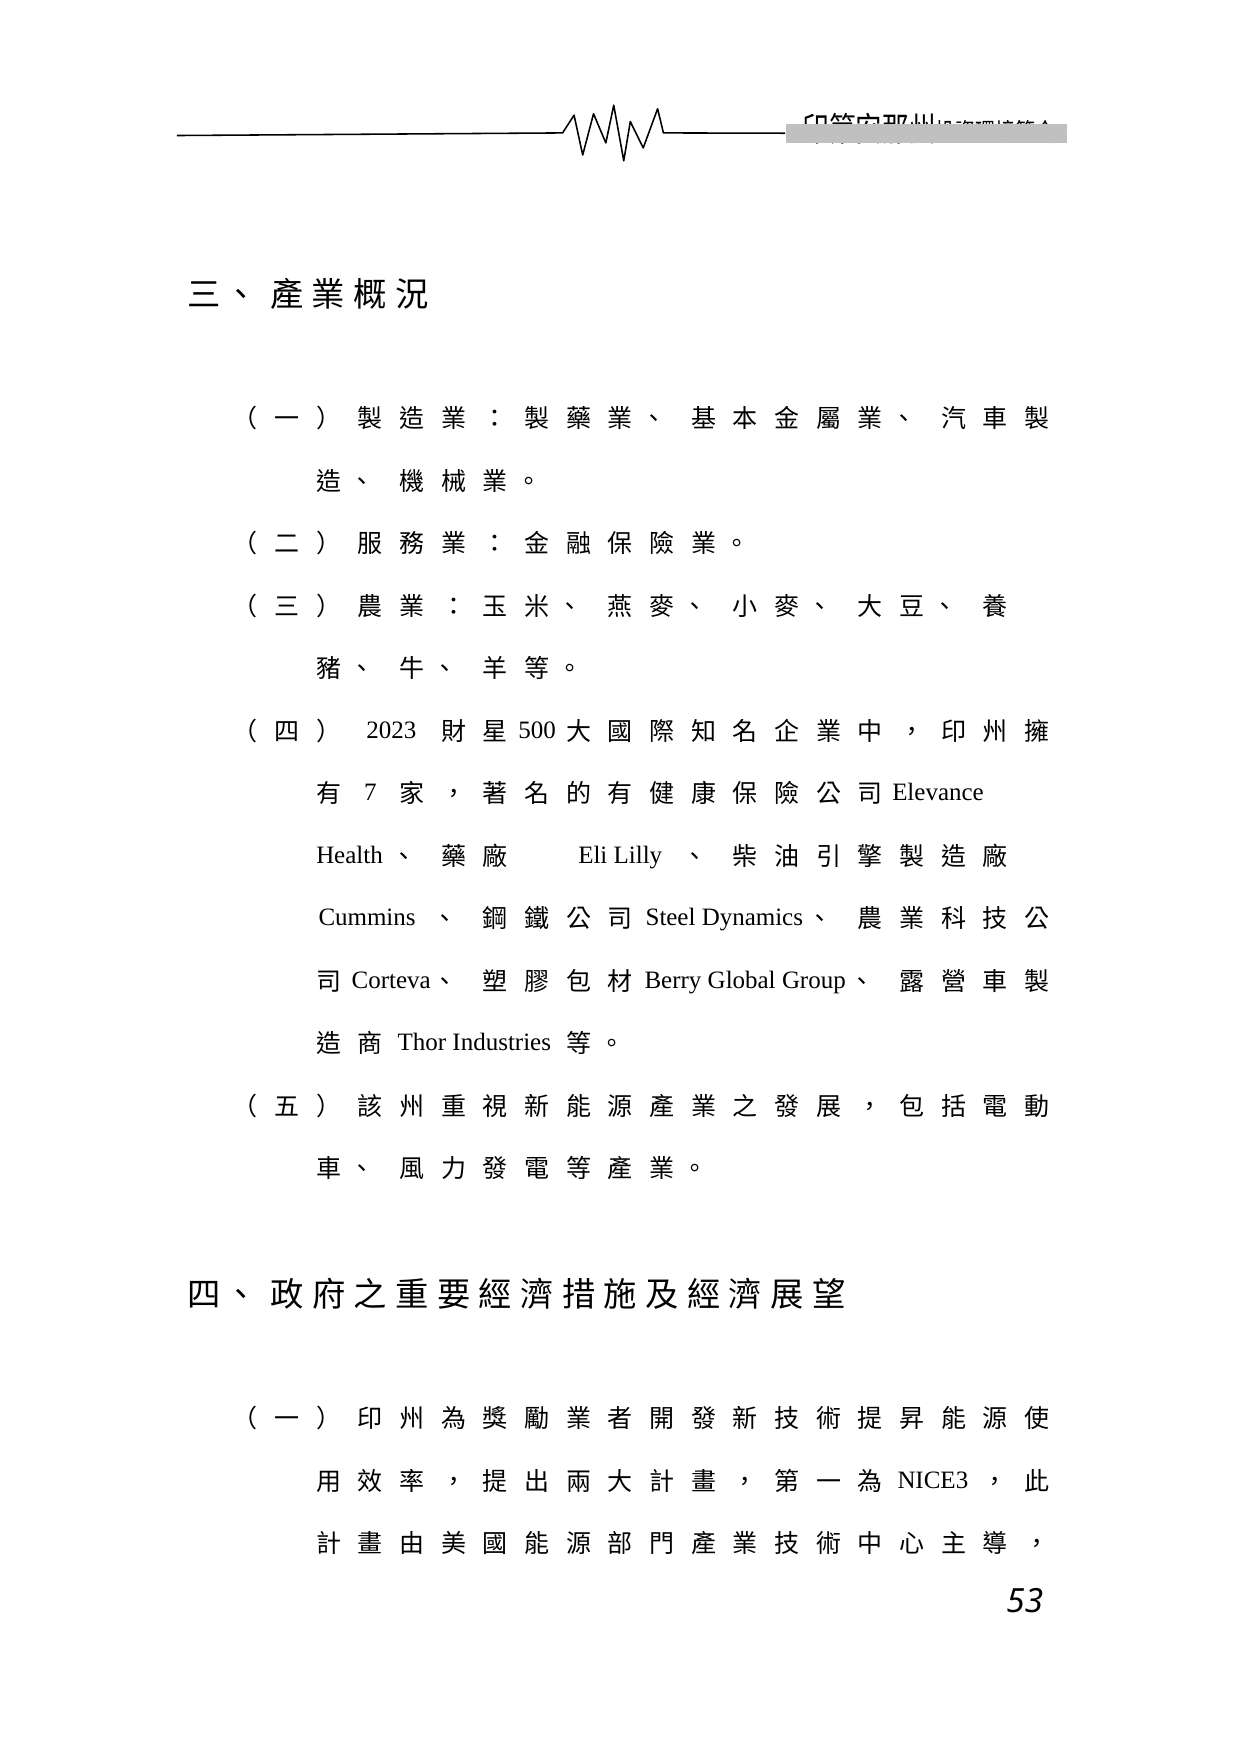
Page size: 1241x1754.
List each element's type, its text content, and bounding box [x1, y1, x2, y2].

text （四）2023財星500大國際知名企業中，印州擁有7家，著名的有健康保險公司Elevance Health、藥廠 Eli Lilly、柴油引擎製造廠Cummins 、鋼鐵公司Steel Dynamics、農業科技公司Corteva、塑膠包材Berry Global Group、露營車製造商Thor Industries等。 [207, 688, 1058, 1063]
text （一）製造業：製藥業、基本金屬業、汽車製造、機械業。 [207, 375, 1058, 500]
text （二）服務業：金融保險業。 [207, 500, 1058, 563]
text （三）農業：玉米、燕麥、小麥、大豆、養豬、牛、羊等。 [207, 563, 1058, 688]
text 四、政府之重要經濟措施及經濟展望 [183, 1250, 1058, 1313]
text 三、產業概況 [183, 250, 1058, 313]
text （一）印州為獎勵業者開發新技術提昇能源使用效率，提出兩大計畫，第一為NICE3，此計畫由美國能源部門產業技術中心主導， [207, 1375, 1058, 1563]
text （五）該州重視新能源產業之發展，包括電動車、風力發電等產業。 [207, 1063, 1058, 1188]
